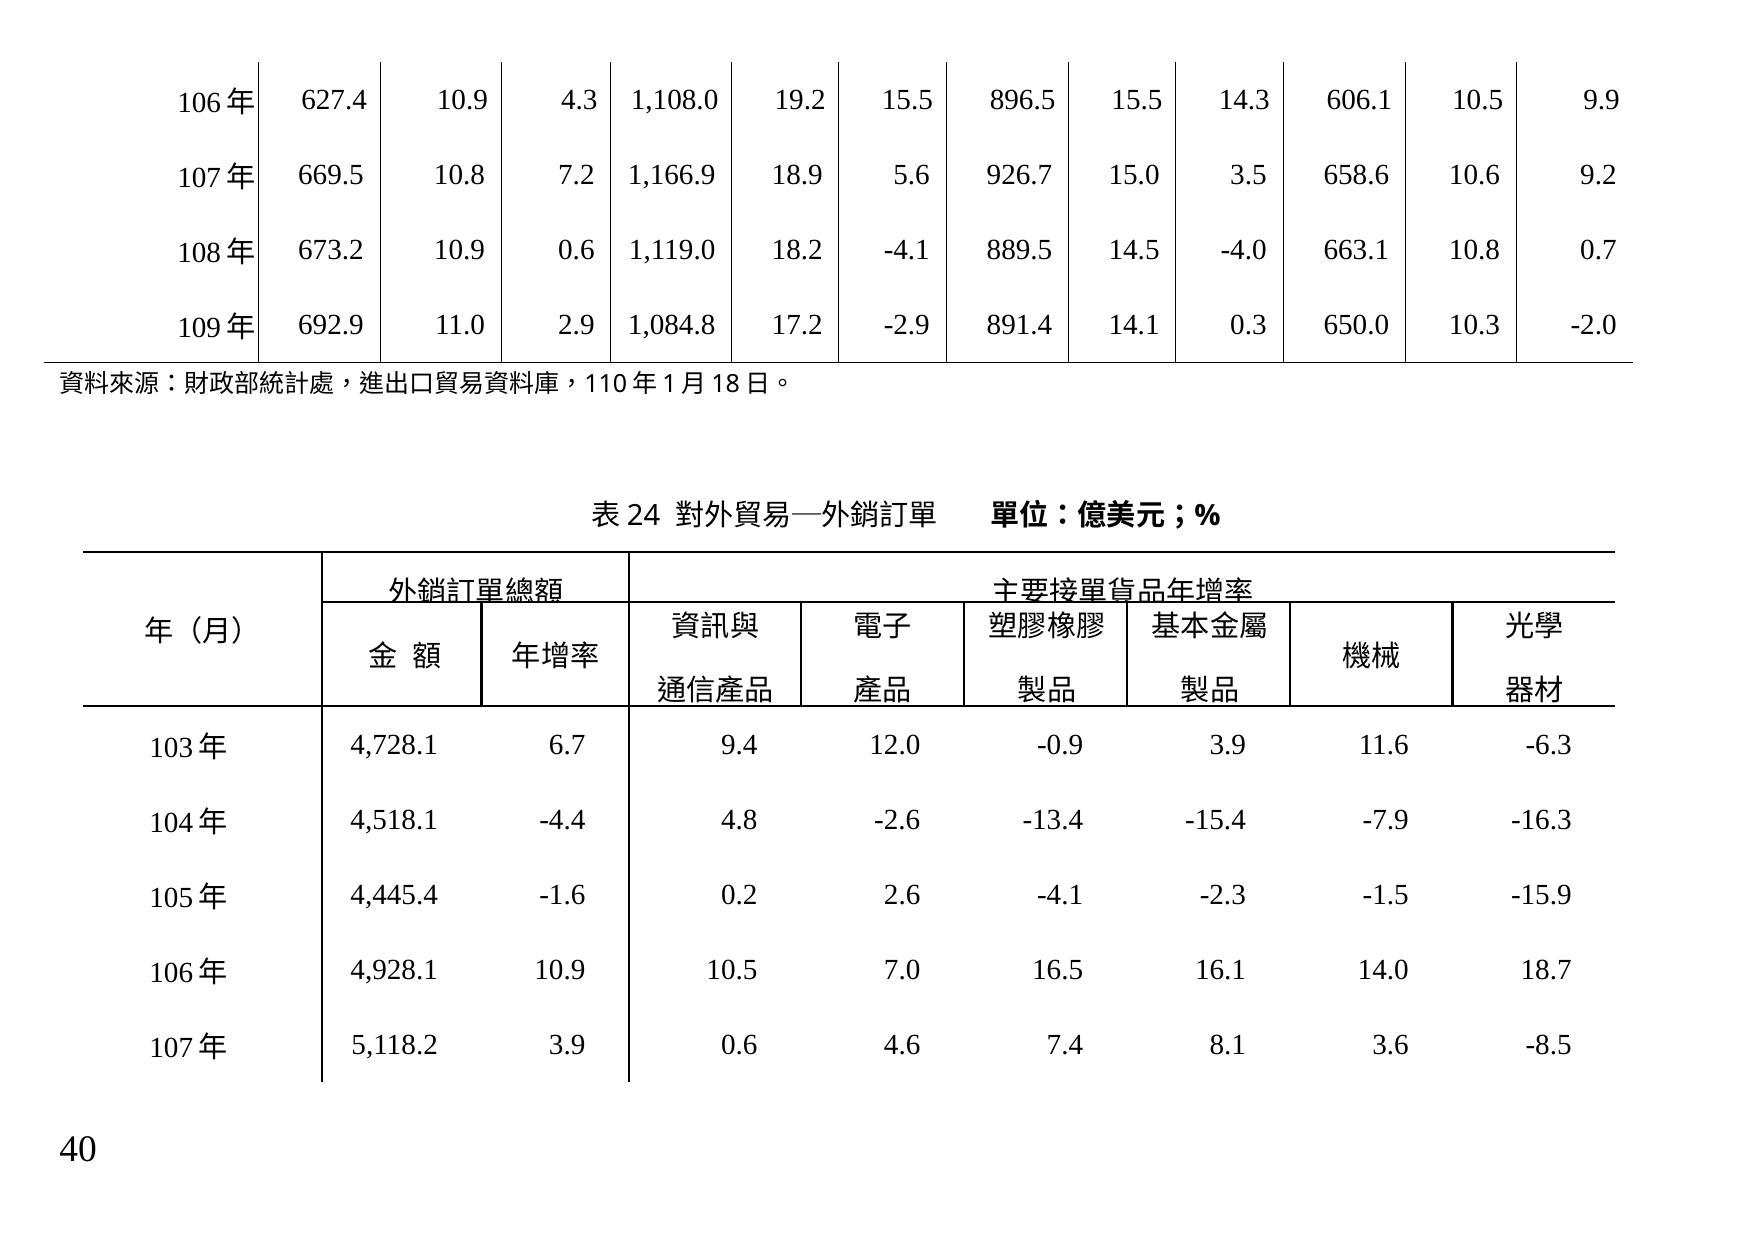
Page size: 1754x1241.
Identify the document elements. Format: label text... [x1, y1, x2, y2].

table_cell 15.5 [1069, 62, 1175, 137]
table_cell 1,108.0 [611, 62, 731, 137]
table_cell 3.5 [1176, 137, 1283, 212]
table_cell 19.2 [732, 62, 838, 137]
text 資料來源：財政部統計處，進出口貿易資料庫，110年1月18日。 [59, 363, 1639, 401]
table_cell -13.4 [964, 782, 1127, 857]
table_cell -4.0 [1176, 212, 1283, 287]
table_cell 0.2 [630, 857, 801, 932]
table_cell -2.0 [1517, 287, 1633, 362]
table_cell 9.9 [1517, 62, 1633, 137]
table_cell 107年 [44, 137, 258, 212]
table_cell 107年 [83, 1007, 321, 1082]
table_cell -4.1 [839, 212, 946, 287]
table_cell 基本金屬 製品 [1128, 603, 1289, 705]
table_cell 1,119.0 [611, 212, 731, 287]
subtitle 表24 對外貿易─外銷訂單 單位：億美元；% [59, 476, 1639, 551]
table_cell 10.9 [481, 932, 628, 1007]
table_cell 4.8 [630, 782, 801, 857]
table_cell 0.6 [502, 212, 610, 287]
table_cell -4.1 [964, 857, 1127, 932]
table_cell 16.1 [1127, 932, 1289, 1007]
table_cell 663.1 [1284, 212, 1405, 287]
table_cell 1,084.8 [611, 287, 731, 362]
table_cell 669.5 [259, 137, 380, 212]
table_cell 11.0 [381, 287, 501, 362]
table_cell -0.9 [964, 707, 1127, 782]
table_cell 692.9 [259, 287, 380, 362]
table_cell -2.3 [1127, 857, 1289, 932]
table_cell 658.6 [1284, 137, 1405, 212]
table_cell 14.1 [1069, 287, 1175, 362]
table_cell -16.3 [1453, 782, 1615, 857]
table_cell -15.4 [1127, 782, 1289, 857]
table_cell 108年 [44, 212, 258, 287]
table_cell 896.5 [947, 62, 1068, 137]
table_cell 673.2 [259, 212, 380, 287]
table_header 主要接單貨品年增率 [630, 553, 1615, 601]
table_cell 4,928.1 [323, 932, 481, 1007]
table_cell 8.1 [1127, 1007, 1289, 1082]
table_cell 105年 [83, 857, 321, 932]
table_cell 7.2 [502, 137, 610, 212]
table_cell 金 額 [323, 603, 480, 705]
table_cell 0.7 [1517, 212, 1633, 287]
table_cell 18.7 [1453, 932, 1615, 1007]
table_cell 資訊與 通信產品 [630, 603, 800, 705]
table_cell 926.7 [947, 137, 1068, 212]
table_cell 7.4 [964, 1007, 1127, 1082]
table_cell 6.7 [481, 707, 628, 782]
table_cell 5.6 [839, 137, 946, 212]
table_cell 18.9 [732, 137, 838, 212]
table_cell 16.5 [964, 932, 1127, 1007]
table_cell 889.5 [947, 212, 1068, 287]
table_cell -1.5 [1290, 857, 1452, 932]
table_cell -2.6 [801, 782, 964, 857]
table_cell 15.5 [839, 62, 946, 137]
table_cell 650.0 [1284, 287, 1405, 362]
table_cell 15.0 [1069, 137, 1175, 212]
table_cell 機械 [1291, 603, 1451, 705]
table_cell -8.5 [1453, 1007, 1615, 1082]
table_cell 4.3 [502, 62, 610, 137]
table_cell -2.9 [839, 287, 946, 362]
table_cell 4,445.4 [323, 857, 481, 932]
table_cell 891.4 [947, 287, 1068, 362]
table_cell 106年 [83, 932, 321, 1007]
table_cell -6.3 [1453, 707, 1615, 782]
table_cell 10.8 [1406, 212, 1516, 287]
table_cell 塑膠橡膠 製品 [965, 603, 1126, 705]
table_header 外銷訂單總額 [323, 553, 628, 601]
table_cell 光學 器材 [1454, 603, 1615, 705]
table_cell 7.0 [801, 932, 964, 1007]
table_cell 12.0 [801, 707, 964, 782]
table_cell 10.8 [381, 137, 501, 212]
table_cell 0.3 [1176, 287, 1283, 362]
table_cell 4,518.1 [323, 782, 481, 857]
table_cell 5,118.2 [323, 1007, 481, 1082]
table_cell 14.0 [1290, 932, 1452, 1007]
table_cell -7.9 [1290, 782, 1452, 857]
table_cell 103年 [83, 707, 321, 782]
table_cell 109年 [44, 287, 258, 362]
table_cell 1,166.9 [611, 137, 731, 212]
table_cell 10.9 [381, 212, 501, 287]
table_cell 2.6 [801, 857, 964, 932]
table_cell 104年 [83, 782, 321, 857]
table_cell 9.4 [630, 707, 801, 782]
table_cell -15.9 [1453, 857, 1615, 932]
table_cell 106年 [44, 62, 258, 137]
table_cell 10.5 [1406, 62, 1516, 137]
table_cell 10.3 [1406, 287, 1516, 362]
table_cell 10.5 [630, 932, 801, 1007]
table_cell 3.9 [1127, 707, 1289, 782]
table_cell 4,728.1 [323, 707, 481, 782]
table_cell 4.6 [801, 1007, 964, 1082]
table_cell -4.4 [481, 782, 628, 857]
table_cell 10.9 [381, 62, 501, 137]
table_cell 2.9 [502, 287, 610, 362]
table_cell 18.2 [732, 212, 838, 287]
table_cell 9.2 [1517, 137, 1633, 212]
table_cell 電子 產品 [802, 603, 963, 705]
table_cell 606.1 [1284, 62, 1405, 137]
table_cell 年增率 [483, 603, 628, 705]
table_cell 14.3 [1176, 62, 1283, 137]
table_cell 3.9 [481, 1007, 628, 1082]
table_cell -1.6 [481, 857, 628, 932]
table_cell 17.2 [732, 287, 838, 362]
table_cell 10.6 [1406, 137, 1516, 212]
table_cell 14.5 [1069, 212, 1175, 287]
table_cell 627.4 [259, 62, 380, 137]
table_cell 3.6 [1290, 1007, 1452, 1082]
table_cell 0.6 [630, 1007, 801, 1082]
table_cell 11.6 [1290, 707, 1452, 782]
table_header 年（月） [83, 553, 321, 705]
